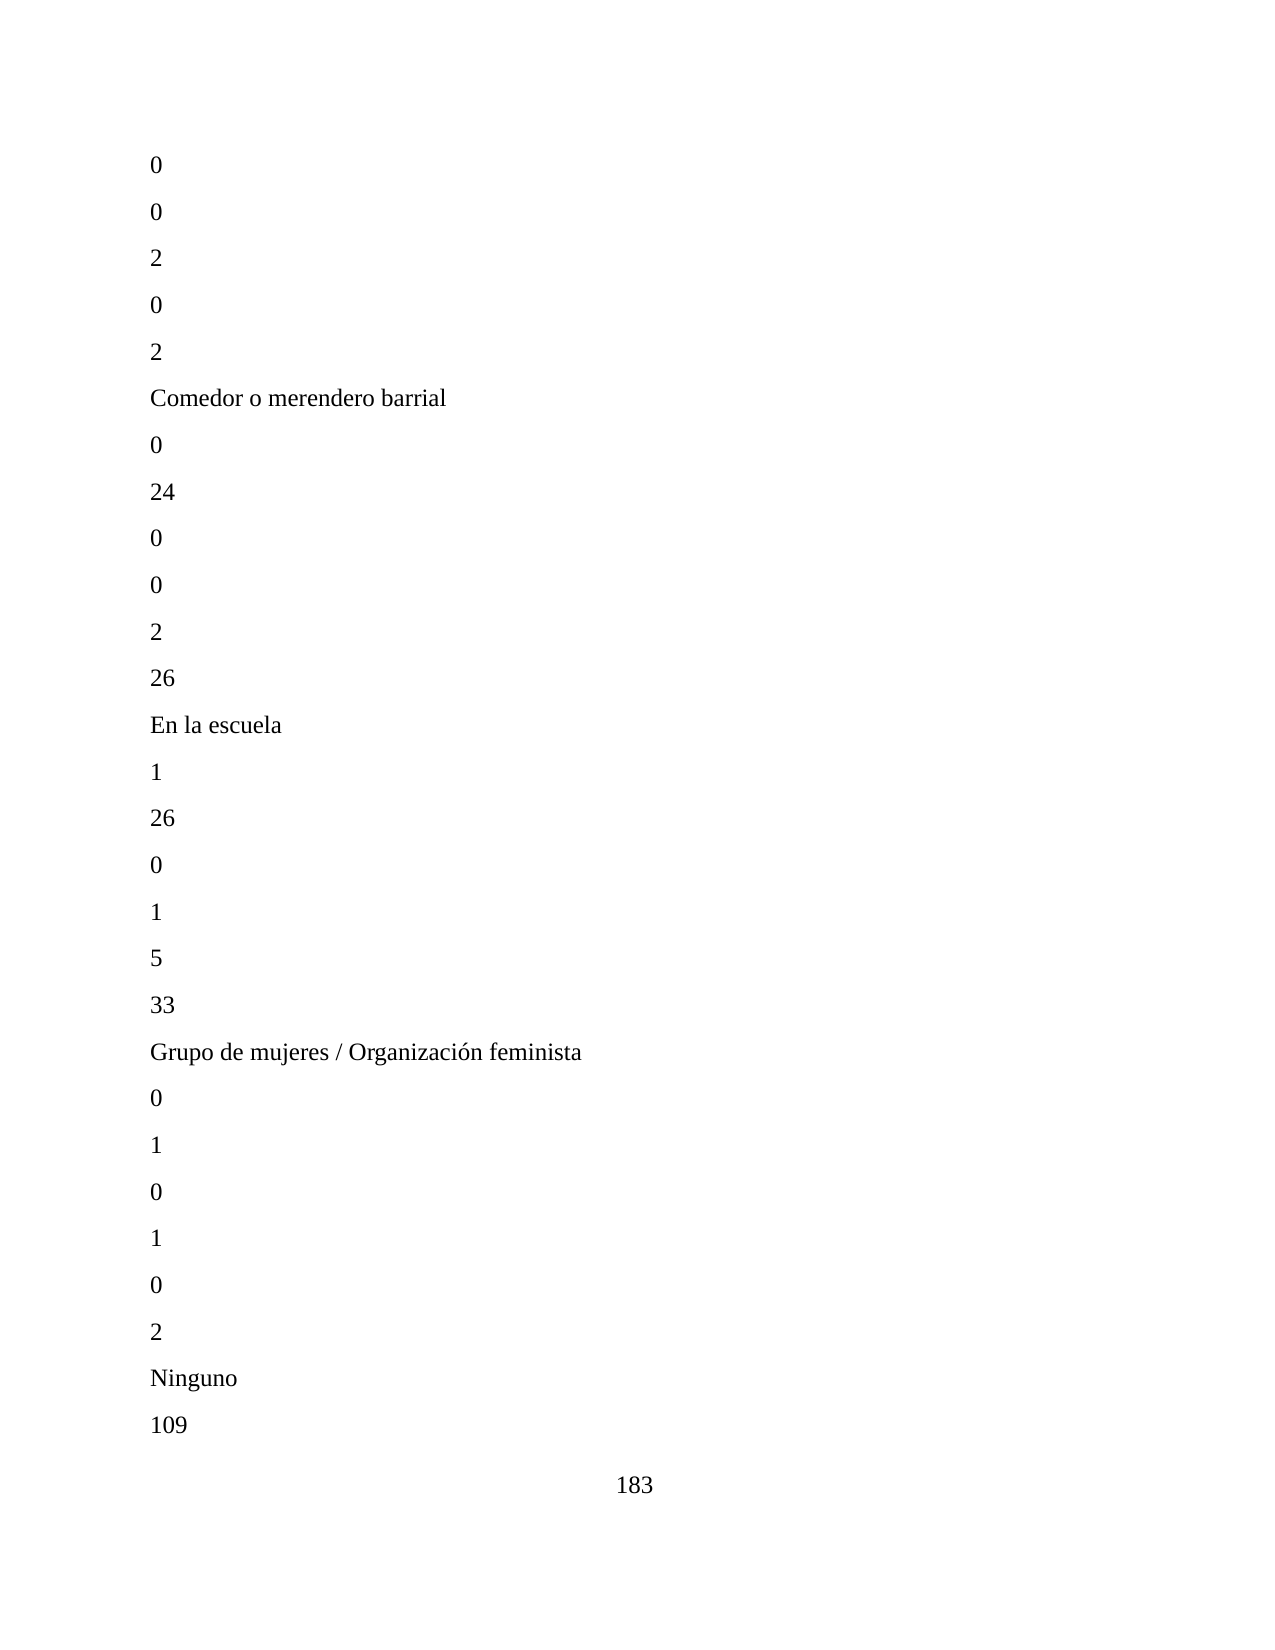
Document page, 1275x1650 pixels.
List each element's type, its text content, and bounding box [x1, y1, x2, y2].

text 0 [150, 1270, 1125, 1299]
text 1 [150, 757, 1125, 785]
text 26 [150, 803, 1125, 832]
text 0 [150, 570, 1125, 599]
text 0 [150, 290, 1125, 319]
text 0 [150, 523, 1125, 552]
text 24 [150, 477, 1125, 505]
text 109 [150, 1410, 1125, 1439]
text 0 [150, 197, 1125, 225]
text 5 [150, 943, 1125, 972]
text Grupo de mujeres / Organización feminista [150, 1037, 1125, 1065]
text 1 [150, 1130, 1125, 1159]
text 26 [150, 663, 1125, 692]
text 0 [150, 430, 1125, 459]
text 2 [150, 617, 1125, 645]
text 0 [150, 1177, 1125, 1205]
text 2 [150, 243, 1125, 272]
text 0 [150, 1083, 1125, 1112]
text 2 [150, 1317, 1125, 1345]
text 1 [150, 897, 1125, 925]
text En la escuela [150, 710, 1125, 739]
text Comedor o merendero barrial [150, 383, 1125, 412]
text Ninguno [150, 1363, 1125, 1392]
text 2 [150, 337, 1125, 365]
text 0 [150, 150, 1125, 179]
text 0 [150, 850, 1125, 879]
text 33 [150, 990, 1125, 1019]
text 1 [150, 1223, 1125, 1252]
